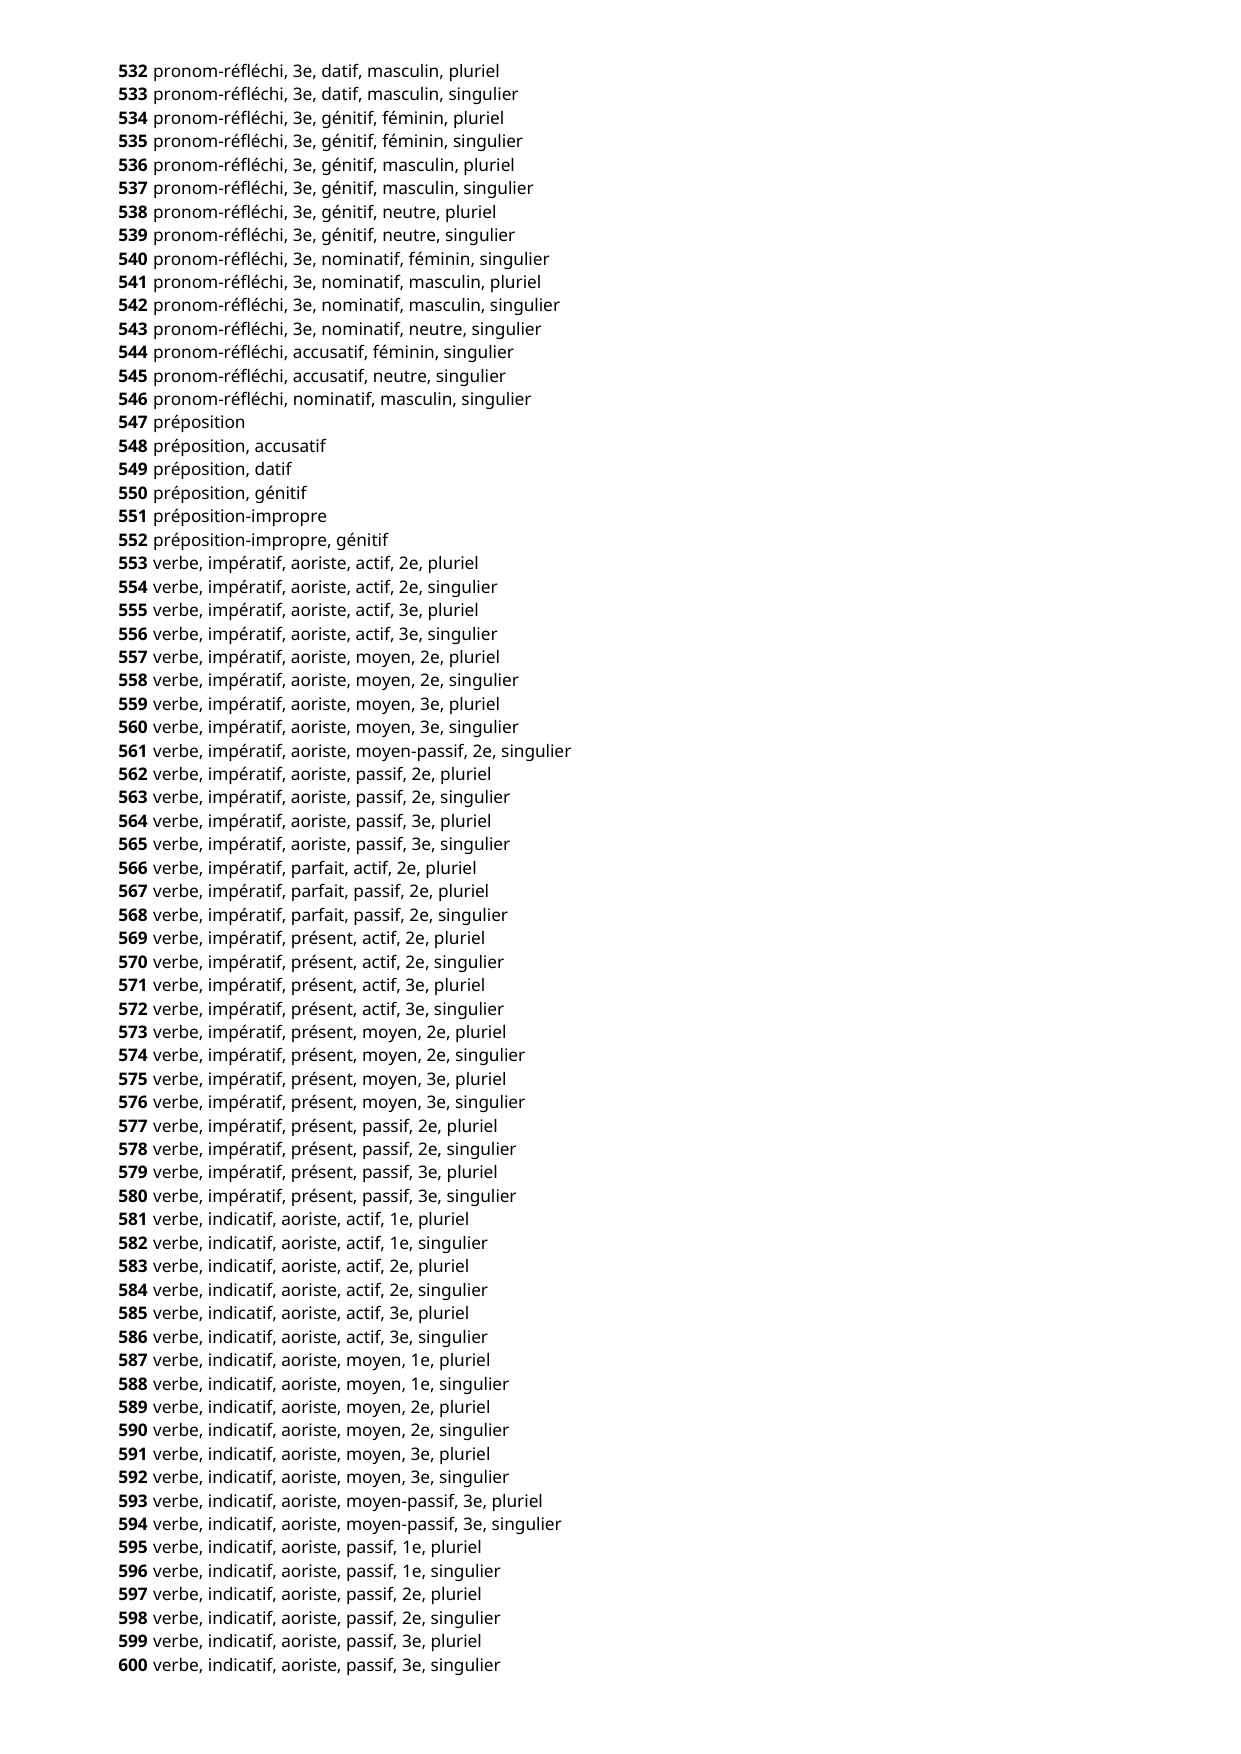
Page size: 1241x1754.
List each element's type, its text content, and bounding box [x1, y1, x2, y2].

table_cell verbe, impératif, aoriste, moyen, 2e, singulier [153, 669, 1240, 692]
table_cell 575 [118, 1067, 153, 1090]
table_cell 533 [118, 83, 153, 106]
table_cell verbe, indicatif, aoriste, passif, 2e, pluriel [153, 1583, 1240, 1606]
table_cell verbe, impératif, présent, passif, 2e, pluriel [153, 1114, 1240, 1137]
table_cell verbe, impératif, présent, passif, 2e, singulier [153, 1137, 1240, 1161]
table_cell préposition, accusatif [153, 434, 1240, 457]
table_cell 564 [118, 809, 153, 832]
table_cell préposition, datif [153, 458, 1240, 481]
table_cell 589 [118, 1395, 153, 1418]
table_cell pronom-réfléchi, 3e, génitif, masculin, singulier [153, 176, 1240, 200]
table_cell 576 [118, 1090, 153, 1114]
table_cell 578 [118, 1137, 153, 1161]
table_cell verbe, impératif, aoriste, passif, 3e, pluriel [153, 809, 1240, 832]
table_cell pronom-réfléchi, nominatif, masculin, singulier [153, 387, 1240, 411]
table_cell verbe, impératif, présent, actif, 3e, pluriel [153, 973, 1240, 997]
table_cell 547 [118, 411, 153, 434]
table_cell 598 [118, 1606, 153, 1629]
table_cell 574 [118, 1044, 153, 1067]
table_cell 583 [118, 1254, 153, 1278]
table_cell 539 [118, 223, 153, 247]
table_cell verbe, indicatif, aoriste, moyen-passif, 3e, singulier [153, 1512, 1240, 1536]
table_cell verbe, impératif, aoriste, moyen, 2e, pluriel [153, 645, 1240, 668]
table_cell verbe, impératif, présent, actif, 3e, singulier [153, 997, 1240, 1020]
table_cell verbe, indicatif, aoriste, moyen-passif, 3e, pluriel [153, 1489, 1240, 1512]
table_cell 543 [118, 317, 153, 340]
table_cell 549 [118, 458, 153, 481]
table_cell 567 [118, 879, 153, 903]
table_cell pronom-réfléchi, 3e, datif, masculin, pluriel [153, 59, 1240, 82]
table_cell 554 [118, 575, 153, 598]
table_cell pronom-réfléchi, accusatif, neutre, singulier [153, 364, 1240, 387]
table_cell verbe, indicatif, aoriste, moyen, 1e, singulier [153, 1372, 1240, 1395]
table_cell verbe, impératif, présent, actif, 2e, pluriel [153, 926, 1240, 950]
table_cell verbe, impératif, parfait, passif, 2e, singulier [153, 903, 1240, 926]
table_cell verbe, indicatif, aoriste, moyen, 2e, singulier [153, 1419, 1240, 1442]
table_cell 562 [118, 762, 153, 786]
table_cell verbe, indicatif, aoriste, actif, 3e, pluriel [153, 1301, 1240, 1325]
table_cell pronom-réfléchi, 3e, datif, masculin, singulier [153, 83, 1240, 106]
table_cell verbe, impératif, aoriste, actif, 2e, singulier [153, 575, 1240, 598]
table_cell verbe, impératif, présent, moyen, 2e, singulier [153, 1044, 1240, 1067]
table_cell pronom-réfléchi, 3e, génitif, féminin, singulier [153, 129, 1240, 153]
table_cell verbe, impératif, aoriste, actif, 3e, pluriel [153, 598, 1240, 622]
table_cell 541 [118, 270, 153, 293]
table_cell verbe, indicatif, aoriste, actif, 3e, singulier [153, 1325, 1240, 1348]
table_cell verbe, indicatif, aoriste, actif, 2e, pluriel [153, 1254, 1240, 1278]
table_cell verbe, indicatif, aoriste, actif, 1e, pluriel [153, 1208, 1240, 1231]
table_cell 568 [118, 903, 153, 926]
table_cell 590 [118, 1419, 153, 1442]
table_cell verbe, indicatif, aoriste, passif, 2e, singulier [153, 1606, 1240, 1629]
table_cell pronom-réfléchi, 3e, génitif, masculin, pluriel [153, 153, 1240, 176]
table_cell 595 [118, 1536, 153, 1559]
table_cell 544 [118, 340, 153, 364]
table_cell pronom-réfléchi, 3e, nominatif, féminin, singulier [153, 247, 1240, 270]
table_cell verbe, impératif, présent, moyen, 3e, singulier [153, 1090, 1240, 1114]
table_cell 573 [118, 1020, 153, 1043]
table_cell verbe, impératif, parfait, actif, 2e, pluriel [153, 856, 1240, 879]
table_cell 537 [118, 176, 153, 200]
table_cell 540 [118, 247, 153, 270]
table_cell 563 [118, 786, 153, 809]
table_cell verbe, indicatif, aoriste, passif, 1e, pluriel [153, 1536, 1240, 1559]
table_cell pronom-réfléchi, 3e, génitif, féminin, pluriel [153, 106, 1240, 129]
table_cell 548 [118, 434, 153, 457]
table_cell 599 [118, 1629, 153, 1653]
table_cell verbe, impératif, présent, passif, 3e, pluriel [153, 1161, 1240, 1184]
table_cell verbe, impératif, aoriste, moyen, 3e, singulier [153, 715, 1240, 739]
table_cell 557 [118, 645, 153, 668]
table_cell 545 [118, 364, 153, 387]
table_cell 552 [118, 528, 153, 551]
table_cell 579 [118, 1161, 153, 1184]
table_cell 569 [118, 926, 153, 950]
table_cell 577 [118, 1114, 153, 1137]
table_cell 593 [118, 1489, 153, 1512]
table_cell 534 [118, 106, 153, 129]
table_cell 538 [118, 200, 153, 223]
table_cell verbe, impératif, aoriste, passif, 2e, singulier [153, 786, 1240, 809]
table_cell préposition [153, 411, 1240, 434]
table_cell 597 [118, 1583, 153, 1606]
table_cell 550 [118, 481, 153, 504]
table_cell verbe, indicatif, aoriste, actif, 2e, singulier [153, 1278, 1240, 1301]
table_cell 587 [118, 1348, 153, 1372]
table_cell verbe, indicatif, aoriste, moyen, 1e, pluriel [153, 1348, 1240, 1372]
table_cell 592 [118, 1465, 153, 1489]
table_cell 542 [118, 294, 153, 317]
table_cell verbe, impératif, aoriste, actif, 2e, pluriel [153, 551, 1240, 575]
table_cell 591 [118, 1442, 153, 1465]
table_cell verbe, indicatif, aoriste, moyen, 3e, pluriel [153, 1442, 1240, 1465]
table_cell 556 [118, 622, 153, 645]
table_cell pronom-réfléchi, accusatif, féminin, singulier [153, 340, 1240, 364]
table_cell 600 [118, 1653, 153, 1676]
table_cell verbe, impératif, parfait, passif, 2e, pluriel [153, 879, 1240, 903]
table_cell 555 [118, 598, 153, 622]
table_cell 559 [118, 692, 153, 715]
table_cell 584 [118, 1278, 153, 1301]
table_cell verbe, impératif, aoriste, moyen-passif, 2e, singulier [153, 739, 1240, 762]
table_cell verbe, impératif, présent, actif, 2e, singulier [153, 950, 1240, 973]
table_cell 586 [118, 1325, 153, 1348]
table_cell 565 [118, 833, 153, 856]
table_cell verbe, impératif, aoriste, moyen, 3e, pluriel [153, 692, 1240, 715]
table_cell 558 [118, 669, 153, 692]
table_cell préposition-impropre, génitif [153, 528, 1240, 551]
table_cell verbe, impératif, aoriste, passif, 2e, pluriel [153, 762, 1240, 786]
table_cell 571 [118, 973, 153, 997]
table_cell verbe, impératif, présent, moyen, 2e, pluriel [153, 1020, 1240, 1043]
table_cell 572 [118, 997, 153, 1020]
table_cell pronom-réfléchi, 3e, nominatif, masculin, pluriel [153, 270, 1240, 293]
table_cell verbe, indicatif, aoriste, passif, 1e, singulier [153, 1559, 1240, 1582]
table_cell verbe, indicatif, aoriste, actif, 1e, singulier [153, 1231, 1240, 1254]
table_cell 580 [118, 1184, 153, 1207]
table_cell 551 [118, 504, 153, 528]
table_cell 588 [118, 1372, 153, 1395]
table_cell pronom-réfléchi, 3e, nominatif, masculin, singulier [153, 294, 1240, 317]
table_cell 570 [118, 950, 153, 973]
table_cell verbe, impératif, aoriste, passif, 3e, singulier [153, 833, 1240, 856]
table_cell 566 [118, 856, 153, 879]
table_cell 532 [118, 59, 153, 82]
table_cell 553 [118, 551, 153, 575]
table_cell 536 [118, 153, 153, 176]
table_cell verbe, indicatif, aoriste, moyen, 3e, singulier [153, 1465, 1240, 1489]
table_cell pronom-réfléchi, 3e, génitif, neutre, singulier [153, 223, 1240, 247]
table_cell verbe, indicatif, aoriste, passif, 3e, singulier [153, 1653, 1240, 1676]
table_cell préposition, génitif [153, 481, 1240, 504]
table_cell 561 [118, 739, 153, 762]
table_cell 582 [118, 1231, 153, 1254]
table_cell 546 [118, 387, 153, 411]
table_cell verbe, impératif, aoriste, actif, 3e, singulier [153, 622, 1240, 645]
table_cell 535 [118, 129, 153, 153]
table_cell 581 [118, 1208, 153, 1231]
table_cell 585 [118, 1301, 153, 1325]
table_cell verbe, indicatif, aoriste, moyen, 2e, pluriel [153, 1395, 1240, 1418]
table_cell 560 [118, 715, 153, 739]
table_cell pronom-réfléchi, 3e, nominatif, neutre, singulier [153, 317, 1240, 340]
table_cell 594 [118, 1512, 153, 1536]
table_cell pronom-réfléchi, 3e, génitif, neutre, pluriel [153, 200, 1240, 223]
table_cell verbe, impératif, présent, passif, 3e, singulier [153, 1184, 1240, 1207]
table_cell préposition-impropre [153, 504, 1240, 528]
table_cell verbe, indicatif, aoriste, passif, 3e, pluriel [153, 1629, 1240, 1653]
table_cell verbe, impératif, présent, moyen, 3e, pluriel [153, 1067, 1240, 1090]
table_cell 596 [118, 1559, 153, 1582]
